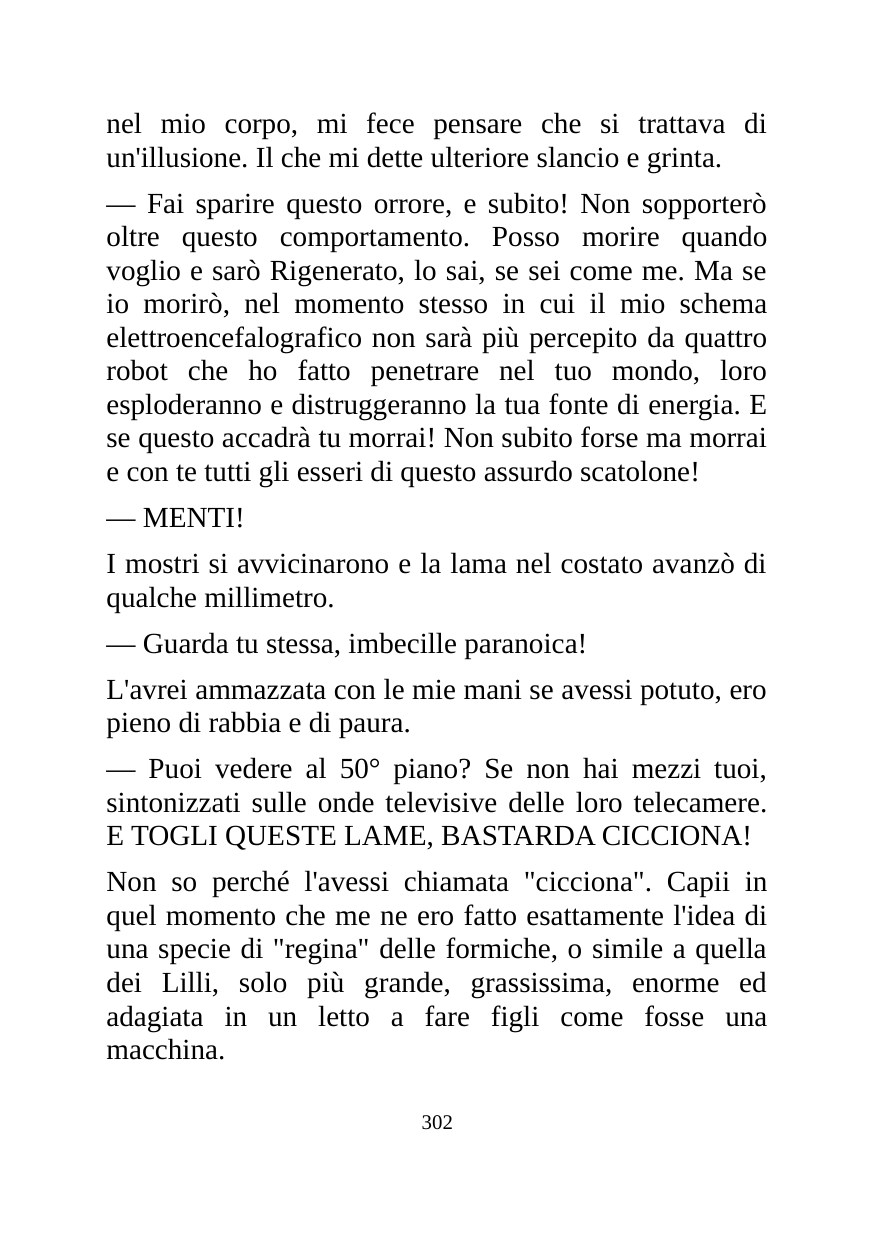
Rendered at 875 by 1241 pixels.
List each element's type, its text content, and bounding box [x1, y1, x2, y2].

text — MENTI! [106, 500, 768, 534]
text I mostri si avvicinarono e la lama nel costato avanzò di qualche millimetro. [106, 546, 768, 613]
text — Puoi vedere al 50° piano? Se non hai mezzi tuoi, sintonizzati sulle onde televisive delle loro telecamere. E TOGLI QUESTE LAME, BASTARDA CICCIONA! [106, 751, 768, 852]
text nel mio corpo, mi fece pensare che si trattava di un'illusione. Il che mi dette ulteriore slancio e grinta. [106, 106, 768, 173]
text — Guarda tu stessa, imbecille paranoica! [106, 626, 768, 659]
text L'avrei ammazzata con le mie mani se avessi potuto, ero pieno di rabbia e di paura. [106, 672, 768, 739]
text — Fai sparire questo orrore, e subito! Non sopporterò oltre questo comportamento. Posso morire quando voglio e sarò Rigenerato, lo sai, se sei come me. Ma se io morirò, nel momento stesso in cui il mio schema elettroencefalografico non sarà più percepito da quattro robot che ho fatto penetrare nel tuo mondo, loro esploderanno e distruggeranno la tua fonte di energia. E se questo accadrà tu morrai! Non subito forse ma morrai e con te tutti gli esseri di questo assurdo scatolone! [106, 186, 768, 488]
text Non so perché l'avessi chiamata "cicciona". Capii in quel momento che me ne ero fatto esattamente l'idea di una specie di "regina" delle formiche, o simile a quella dei Lilli, solo più grande, grassissima, enorme ed adagiata in un letto a fare figli come fosse una macchina. [106, 864, 768, 1066]
